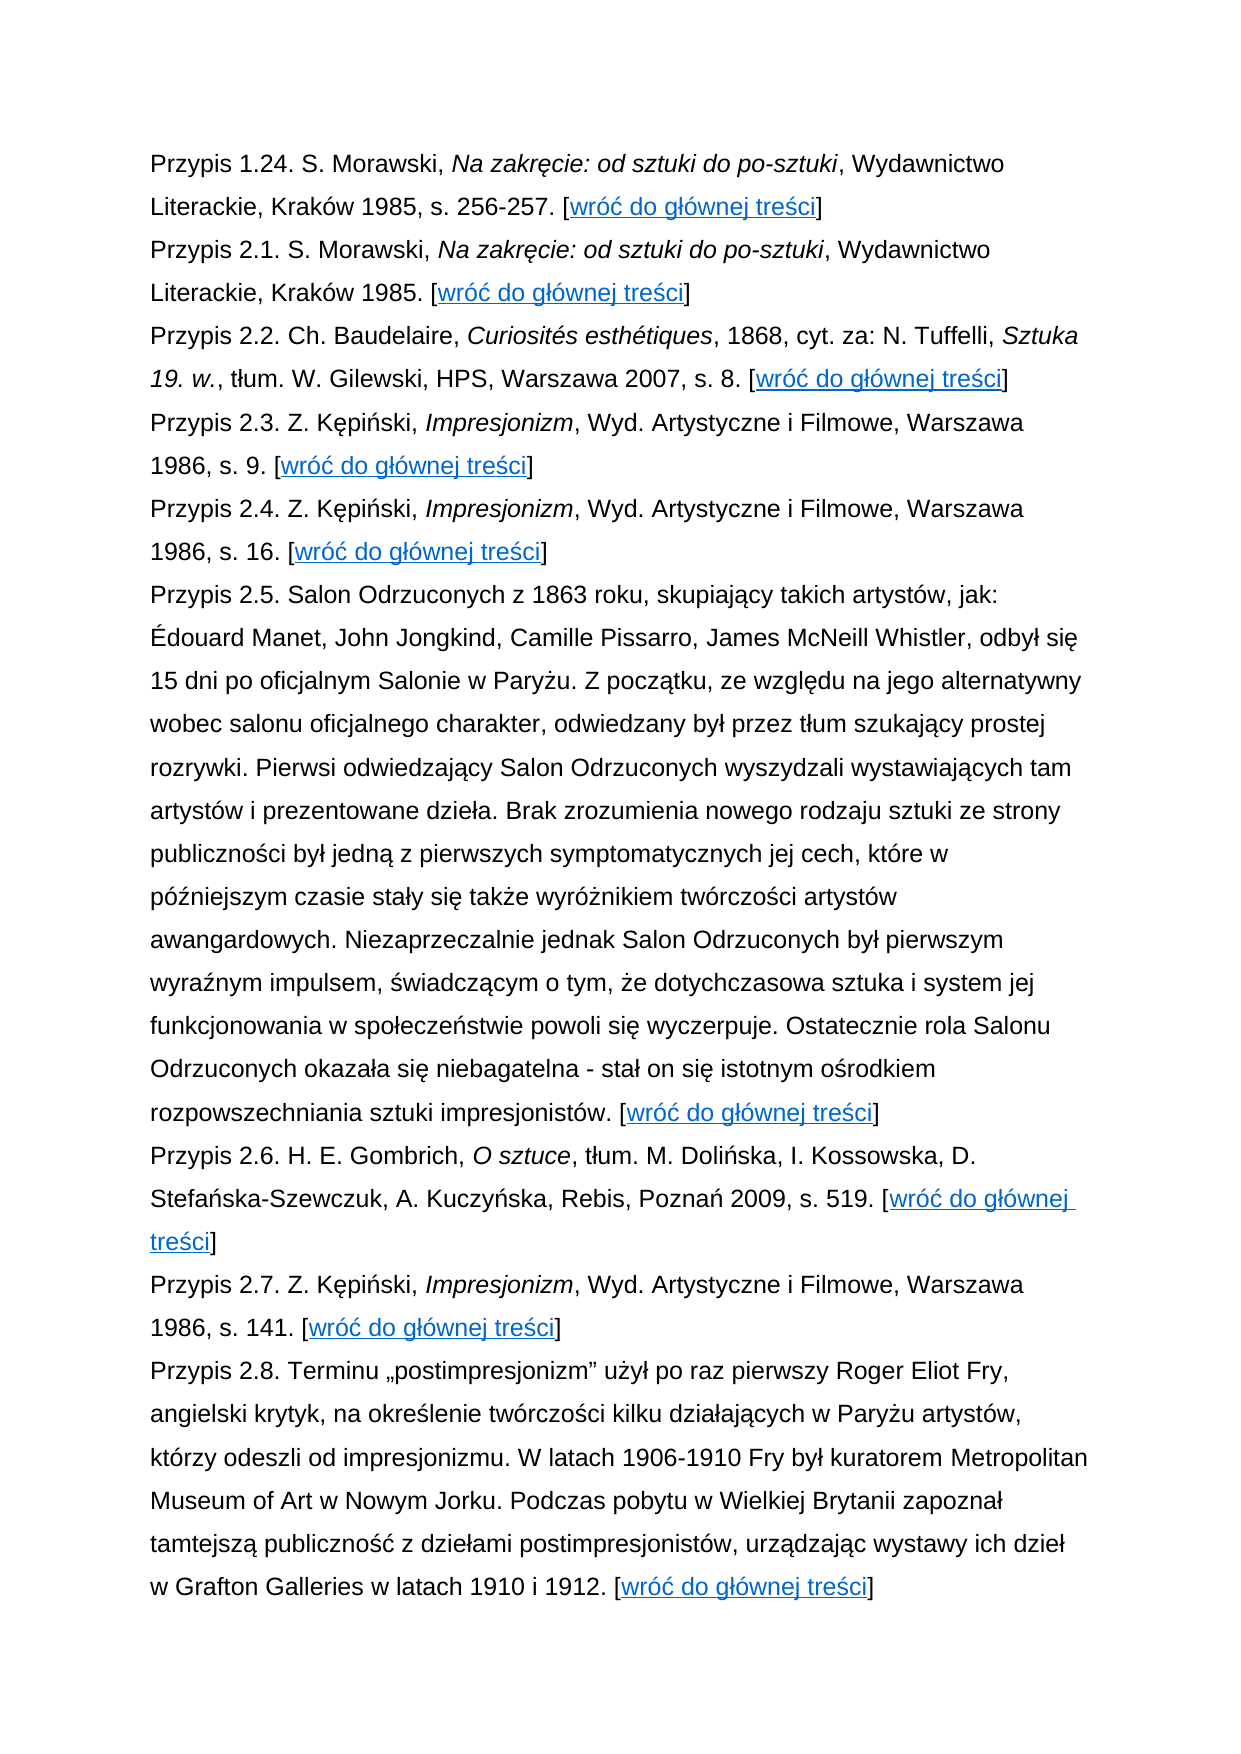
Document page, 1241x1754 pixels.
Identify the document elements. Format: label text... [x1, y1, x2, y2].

text Przypis 2.6. H. E. Gombrich, O sztuce, tłum. M. Dolińska, I. Kossowska, D. Stefańska-Szewczuk, A. Kuczyńska, Rebis, Poznań 2009, s. 519. [wróć do głównej treści] [150, 1141, 1090, 1256]
text Przypis 2.7. Z. Kępiński, Impresjonizm, Wyd. Artystyczne i Filmowe, Warszawa 1986, s. 141. [wróć do głównej treści] [150, 1270, 1090, 1342]
text Przypis 1.24. S. Morawski, Na zakręcie: od sztuki do po-sztuki, Wydawnictwo Literackie, Kraków 1985, s. 256-257. [wróć do głównej treści] [150, 149, 1090, 221]
text Przypis 2.2. Ch. Baudelaire, Curiosités esthétiques, 1868, cyt. za: N. Tuffelli, Sztuka 19. w., tłum. W. Gilewski, HPS, Warszawa 2007, s. 8. [wróć do głównej treści] [150, 321, 1090, 393]
text Przypis 2.8. Terminu „postimpresjonizm” użył po raz pierwszy Roger Eliot Fry, angielski krytyk, na określenie twórczości kilku działających w Paryżu artystów, którzy odeszli od impresjonizmu. W latach 1906-1910 Fry był kuratorem Metropolitan Museum of Art w Nowym Jorku. Podczas pobytu w Wielkiej Brytanii zapoznał tamtejszą publiczność z dziełami postimpresjonistów, urządzając wystawy ich dzieł w Grafton Galleries w latach 1910 i 1912. [wróć do głównej treści] [150, 1356, 1090, 1601]
text Przypis 2.4. Z. Kępiński, Impresjonizm, Wyd. Artystyczne i Filmowe, Warszawa 1986, s. 16. [wróć do głównej treści] [150, 494, 1090, 566]
text Przypis 2.5. Salon Odrzuconych z 1863 roku, skupiający takich artystów, jak: Édouard Manet, John Jongkind, Camille Pissarro, James McNeill Whistler, odbył się 15 dni po oficjalnym Salonie w Paryżu. Z początku, ze względu na jego alternatywny wobec salonu oficjalnego charakter, odwiedzany był przez tłum szukający prostej rozrywki. Pierwsi odwiedzający Salon Odrzuconych wyszydzali wystawiających tam artystów i prezentowane dzieła. Brak zrozumienia nowego rodzaju sztuki ze strony publiczności był jedną z pierwszych symptomatycznych jej cech, które w późniejszym czasie stały się także wyróżnikiem twórczości artystów awangardowych. Niezaprzeczalnie jednak Salon Odrzuconych był pierwszym wyraźnym impulsem, świadczącym o tym, że dotychczasowa sztuka i system jej funkcjonowania w społeczeństwie powoli się wyczerpuje. Ostatecznie rola Salonu Odrzuconych okazała się niebagatelna - stał on się istotnym ośrodkiem rozpowszechniania sztuki impresjonistów. [wróć do głównej treści] [150, 580, 1090, 1126]
text Przypis 2.1. S. Morawski, Na zakręcie: od sztuki do po-sztuki, Wydawnictwo Literackie, Kraków 1985. [wróć do głównej treści] [150, 235, 1090, 307]
text Przypis 2.3. Z. Kępiński, Impresjonizm, Wyd. Artystyczne i Filmowe, Warszawa 1986, s. 9. [wróć do głównej treści] [150, 408, 1090, 479]
